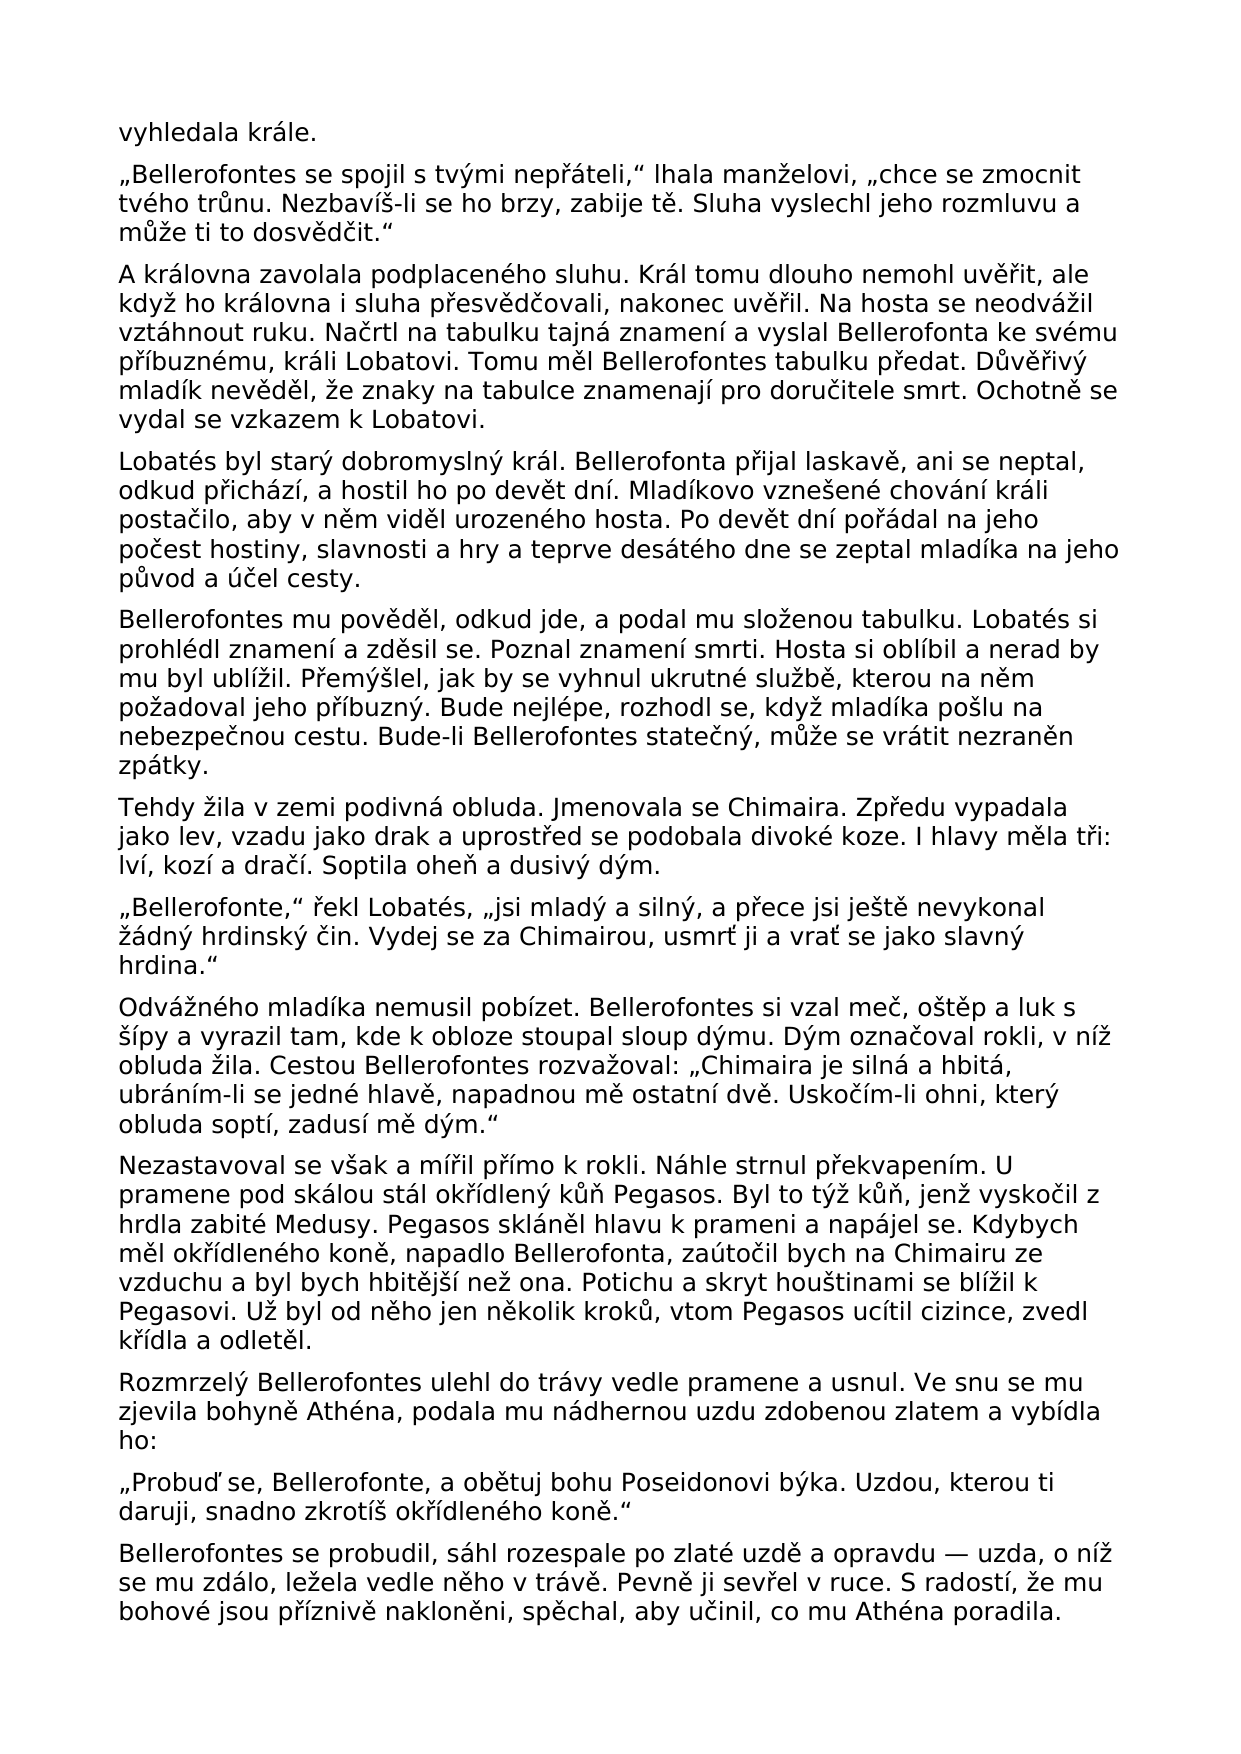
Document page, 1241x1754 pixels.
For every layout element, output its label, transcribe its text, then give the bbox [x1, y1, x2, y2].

text Tehdy žila v zemi podivná obluda. Jmenovala se Chimaira. Zpředu vypadala jako lev, vzadu jako drak a uprostřed se podobala divoké koze. I hlavy měla tři: lví, kozí a dračí. Soptila oheň a dusivý dým. [118, 793, 1122, 881]
text Bellerofontes se probudil, sáhl rozespale po zlaté uzdě a opravdu — uzda, o níž se mu zdálo, ležela vedle něho v trávě. Pevně ji sevřel v ruce. S radostí, že mu bohové jsou příznivě nakloněni, spěchal, aby učinil, co mu Athéna poradila. [118, 1539, 1122, 1626]
text A královna zavolala podplaceného sluhu. Král tomu dlouho nemohl uvěřit, ale když ho královna i sluha přesvědčovali, nakonec uvěřil. Na hosta se neodvážil vztáhnout ruku. Načrtl na tabulku tajná znamení a vyslal Bellerofonta ke svému příbuznému, králi Lobatovi. Tomu měl Bellerofontes tabulku předat. Důvěřivý mladík nevěděl, že znaky na tabulce znamenají pro doručitele smrt. Ochotně se vydal se vzkazem k Lobatovi. [118, 260, 1122, 435]
text Odvážného mladíka nemusil pobízet. Bellerofontes si vzal meč, oštěp a luk s šípy a vyrazil tam, kde k obloze stoupal sloup dýmu. Dým označoval rokli, v níž obluda žila. Cestou Bellerofontes rozvažoval: „Chimaira je silná a hbitá, ubráním-li se jedné hlavě, napadnou mě ostatní dvě. Uskočím-li ohni, který obluda soptí, zadusí mě dým.“ [118, 993, 1122, 1139]
text „Bellerofonte,“ řekl Lobatés, „jsi mladý a silný, a přece jsi ještě nevykonal žádný hrdinský čin. Vydej se za Chimairou, usmrť ji a vrať se jako slavný hrdina.“ [118, 893, 1122, 981]
text Nezastavoval se však a mířil přímo k rokli. Náhle strnul překvapením. U pramene pod skálou stál okřídlený kůň Pegasos. Byl to týž kůň, jenž vyskočil z hrdla zabité Medusy. Pegasos skláněl hlavu k prameni a napájel se. Kdybych měl okřídleného koně, napadlo Bellerofonta, zaútočil bych na Chimairu ze vzduchu a byl bych hbitější než ona. Potichu a skryt houštinami se blížil k Pegasovi. Už byl od něho jen několik kroků, vtom Pegasos ucítil cizince, zvedl křídla a odletěl. [118, 1151, 1122, 1356]
text Rozmrzelý Bellerofontes ulehl do trávy vedle pramene a usnul. Ve snu se mu zjevila bohyně Athéna, podala mu nádhernou uzdu zdobenou zlatem a vybídla ho: [118, 1368, 1122, 1456]
text Bellerofontes mu pověděl, odkud jde, a podal mu složenou tabulku. Lobatés si prohlédl znamení a zděsil se. Poznal znamení smrti. Hosta si oblíbil a nerad by mu byl ublížil. Přemýšlel, jak by se vyhnul ukrutné službě, kterou na něm požadoval jeho příbuzný. Bude nejlépe, rozhodl se, když mladíka pošlu na nebezpečnou cestu. Bude-li Bellerofontes statečný, může se vrátit nezraněn zpátky. [118, 606, 1122, 781]
text „Probuď se, Bellerofonte, a obětuj bohu Poseidonovi býka. Uzdou, kterou ti daruji, snadno zkrotíš okřídleného koně.“ [118, 1468, 1122, 1526]
text „Bellerofontes se spojil s tvými nepřáteli,“ lhala manželovi, „chce se zmocnit tvého trůnu. Nezbavíš-li se ho brzy, zabije tě. Sluha vyslechl jeho rozmluvu a může ti to dosvědčit.“ [118, 160, 1122, 247]
text vyhledala krále. [118, 118, 1122, 147]
text Lobatés byl starý dobromyslný král. Bellerofonta přijal laskavě, ani se neptal, odkud přichází, a hostil ho po devět dní. Mladíkovo vznešené chování králi postačilo, aby v něm viděl urozeného hosta. Po devět dní pořádal na jeho počest hostiny, slavnosti a hry a teprve desátého dne se zeptal mladíka na jeho původ a účel cesty. [118, 447, 1122, 593]
